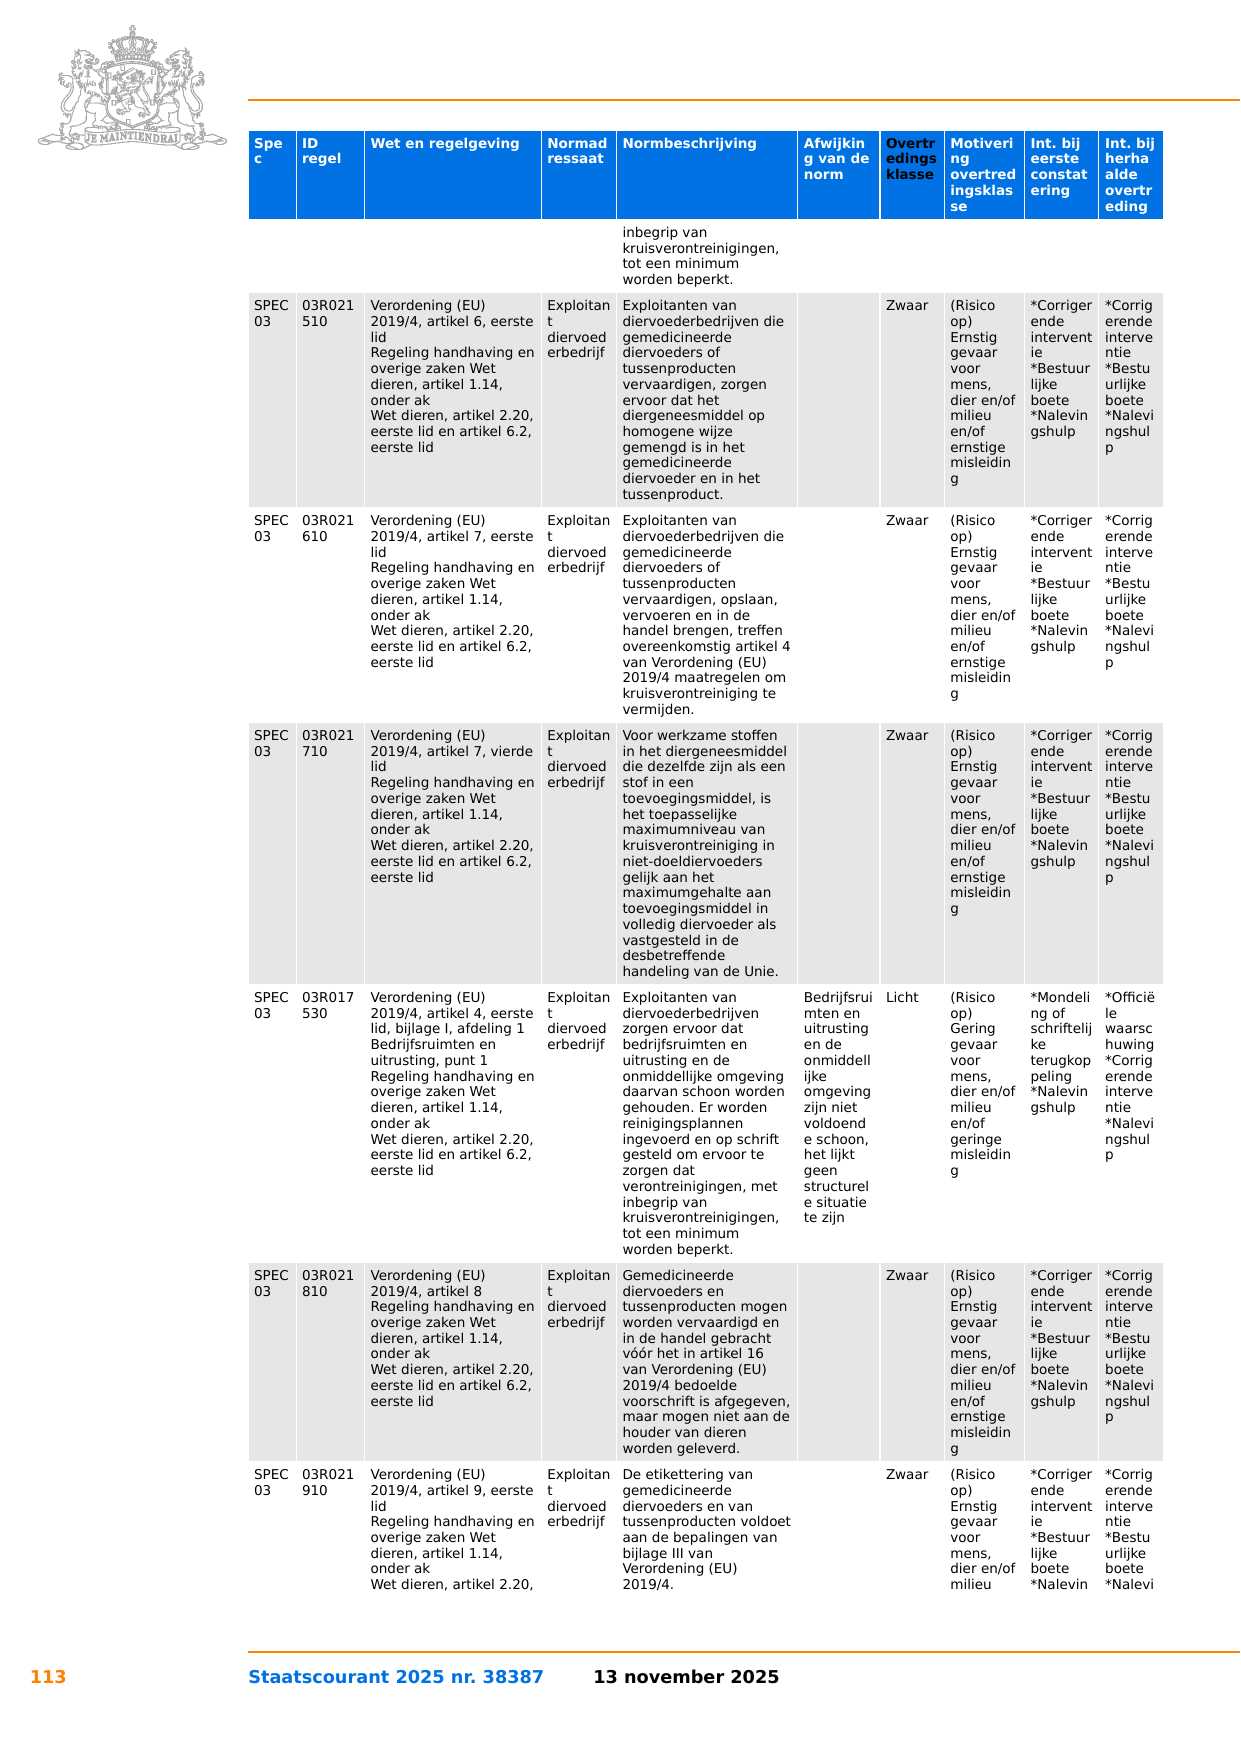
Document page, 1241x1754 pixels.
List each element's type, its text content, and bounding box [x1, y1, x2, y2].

table_cell *Corrigerende interventie *Bestuurlijke boete *Nalevingshulp [1025, 723, 1098, 984]
table_cell *Corrigerende interventie *Bestuurlijke boete *Nalevingshulp [1025, 508, 1098, 722]
table_header Normadressaat [542, 131, 616, 219]
table_header Spec [249, 131, 296, 219]
table_cell Verordening (EU) 2019/4, artikel 8 Regeling handhaving en overige zaken Wet dieren, artikel 1.14, onder ak Wet dieren, artikel 2.20, eerste lid en artikel 6.2, eerste lid [365, 1263, 541, 1461]
table_cell [542, 220, 616, 292]
table_cell *Corrigerende interventie *Bestuurlijke boete *Nalevingshulp [1099, 1263, 1163, 1461]
table_cell Bedrijfsruimten en uitrusting en de onmiddellijke omgeving zijn niet voldoende schoon, het lijkt geen structurele situatie te zijn [798, 985, 879, 1262]
table_cell *Officiële waarschuwing *Corrigerende interventie *Nalevingshulp [1099, 985, 1163, 1262]
table_cell Exploitant diervoederbedrijf [542, 723, 616, 984]
table_cell De etikettering van gemedicineerde diervoeders en van tussenproducten voldoet aan de bepalingen van bijlage III van Verordening (EU) 2019/4. [617, 1462, 797, 1597]
table_cell *Corrigerende interventie *Bestuurlijke boete *Nalevin [1025, 1462, 1098, 1597]
table_cell (Risico op) Ernstig gevaar voor mens, dier en/of milieu en/of ernstige misleiding [945, 723, 1024, 984]
table_cell [798, 220, 879, 292]
picture [38, 25, 227, 150]
table_cell Gemedicineerde diervoeders en tussenproducten mogen worden vervaardigd en in de handel gebracht vóór het in artikel 16 van Verordening (EU) 2019/4 bedoelde voorschrift is afgegeven, maar mogen niet aan de houder van dieren worden geleverd. [617, 1263, 797, 1461]
table_cell Licht [881, 985, 944, 1262]
table_cell *Corrigerende interventie *Bestuurlijke boete *Nalevingshulp [1025, 293, 1098, 507]
table_cell Zwaar [881, 1462, 944, 1597]
table_cell SPEC03 [249, 293, 296, 507]
table_header Wet en regelgeving [365, 131, 541, 219]
table_cell [798, 508, 879, 722]
table_cell [798, 293, 879, 507]
table_cell *Corrigerende interventie *Bestuurlijke boete *Nalevingshulp [1025, 1263, 1098, 1461]
table_cell Verordening (EU) 2019/4, artikel 4, eerste lid, bijlage I, afdeling 1 Bedrijfsruimten en uitrusting, punt 1 Regeling handhaving en overige zaken Wet dieren, artikel 1.14, onder ak Wet dieren, artikel 2.20, eerste lid en artikel 6.2, eerste lid [365, 985, 541, 1262]
table_cell [249, 220, 296, 292]
table_cell *Corrigerende interventie *Bestuurlijke boete *Nalevingshulp [1099, 293, 1163, 507]
table_header Int. bij herhaalde overtreding [1099, 131, 1163, 219]
table_cell Exploitant diervoederbedrijf [542, 1263, 616, 1461]
table_cell 03R021810 [297, 1263, 364, 1461]
table_cell inbegrip van kruisverontreinigingen, tot een minimum worden beperkt. [617, 220, 797, 292]
table_cell Verordening (EU) 2019/4, artikel 7, vierde lid Regeling handhaving en overige zaken Wet dieren, artikel 1.14, onder ak Wet dieren, artikel 2.20, eerste lid en artikel 6.2, eerste lid [365, 723, 541, 984]
table_cell Verordening (EU) 2019/4, artikel 6, eerste lid Regeling handhaving en overige zaken Wet dieren, artikel 1.14, onder ak Wet dieren, artikel 2.20, eerste lid en artikel 6.2, eerste lid [365, 293, 541, 507]
table_cell *Mondeling of schriftelijke terugkoppeling *Nalevingshulp [1025, 985, 1098, 1262]
table_cell [945, 220, 1024, 292]
table_cell 03R021610 [297, 508, 364, 722]
table_cell [798, 723, 879, 984]
table_cell *Corrigerende interventie *Bestuurlijke boete *Nalevingshulp [1099, 508, 1163, 722]
table_cell Exploitant diervoederbedrijf [542, 985, 616, 1262]
table_cell [798, 1263, 879, 1461]
table_cell Zwaar [881, 1263, 944, 1461]
table_cell SPEC03 [249, 723, 296, 984]
table_cell Exploitant diervoederbedrijf [542, 1462, 616, 1597]
table_cell Exploitanten van diervoederbedrijven die gemedicineerde diervoeders of tussenproducten vervaardigen, zorgen ervoor dat het diergeneesmiddel op homogene wijze gemengd is in het gemedicineerde diervoeder en in het tussenproduct. [617, 293, 797, 507]
table_header Normbeschrijving [617, 131, 797, 219]
table_cell 03R021510 [297, 293, 364, 507]
table_cell Voor werkzame stoffen in het diergeneesmiddel die dezelfde zijn als een stof in een toevoegingsmiddel, is het toepasselijke maximumniveau van kruisverontreiniging in niet-doeldiervoeders gelijk aan het maximumgehalte aan toevoegingsmiddel in volledig diervoeder als vastgesteld in de desbetreffende handeling van de Unie. [617, 723, 797, 984]
table_header Int. bij eerste constatering [1025, 131, 1098, 219]
table_cell Exploitanten van diervoederbedrijven die gemedicineerde diervoeders of tussenproducten vervaardigen, opslaan, vervoeren en in de handel brengen, treffen overeenkomstig artikel 4 van Verordening (EU) 2019/4 maatregelen om kruisverontreiniging te vermijden. [617, 508, 797, 722]
table_cell [1099, 220, 1163, 292]
table_cell [1025, 220, 1098, 292]
table_header Afwijking van de norm [798, 131, 879, 219]
table_header Motivering overtredingsklasse [945, 131, 1024, 219]
table_cell [881, 220, 944, 292]
table_cell 03R017530 [297, 985, 364, 1262]
table_cell SPEC03 [249, 508, 296, 722]
table_header Overtredingsklasse [881, 131, 944, 219]
table_cell (Risico op) Gering gevaar voor mens, dier en/of milieu en/of geringe misleiding [945, 985, 1024, 1262]
table_cell *Corrigerende interventie *Bestuurlijke boete *Nalevingshulp [1099, 723, 1163, 984]
table_cell Zwaar [881, 508, 944, 722]
table_cell 03R021710 [297, 723, 364, 984]
table_cell SPEC03 [249, 1462, 296, 1597]
table_cell (Risico op) Ernstig gevaar voor mens, dier en/of milieu en/of ernstige misleiding [945, 508, 1024, 722]
table_cell SPEC03 [249, 1263, 296, 1461]
table_cell Verordening (EU) 2019/4, artikel 7, eerste lid Regeling handhaving en overige zaken Wet dieren, artikel 1.14, onder ak Wet dieren, artikel 2.20, eerste lid en artikel 6.2, eerste lid [365, 508, 541, 722]
table_cell [365, 220, 541, 292]
table_cell SPEC03 [249, 985, 296, 1262]
table_cell [798, 1462, 879, 1597]
table_cell (Risico op) Ernstig gevaar voor mens, dier en/of milieu en/of ernstige misleiding [945, 1263, 1024, 1461]
table_cell Verordening (EU) 2019/4, artikel 9, eerste lid Regeling handhaving en overige zaken Wet dieren, artikel 1.14, onder ak Wet dieren, artikel 2.20, [365, 1462, 541, 1597]
table_cell Exploitant diervoederbedrijf [542, 293, 616, 507]
table_cell Exploitant diervoederbedrijf [542, 508, 616, 722]
table_cell Zwaar [881, 293, 944, 507]
table_cell [297, 220, 364, 292]
table_cell *Corrigerende interventie *Bestuurlijke boete *Nalevi [1099, 1462, 1163, 1597]
table_header ID regel [297, 131, 364, 219]
table_cell (Risico op) Ernstig gevaar voor mens, dier en/of milieu [945, 1462, 1024, 1597]
table_cell 03R021910 [297, 1462, 364, 1597]
table_cell Exploitanten van diervoederbedrijven zorgen ervoor dat bedrijfsruimten en uitrusting en de onmiddellijke omgeving daarvan schoon worden gehouden. Er worden reinigingsplannen ingevoerd en op schrift gesteld om ervoor te zorgen dat verontreinigingen, met inbegrip van kruisverontreinigingen, tot een minimum worden beperkt. [617, 985, 797, 1262]
table_cell Zwaar [881, 723, 944, 984]
table_cell (Risico op) Ernstig gevaar voor mens, dier en/of milieu en/of ernstige misleiding [945, 293, 1024, 507]
